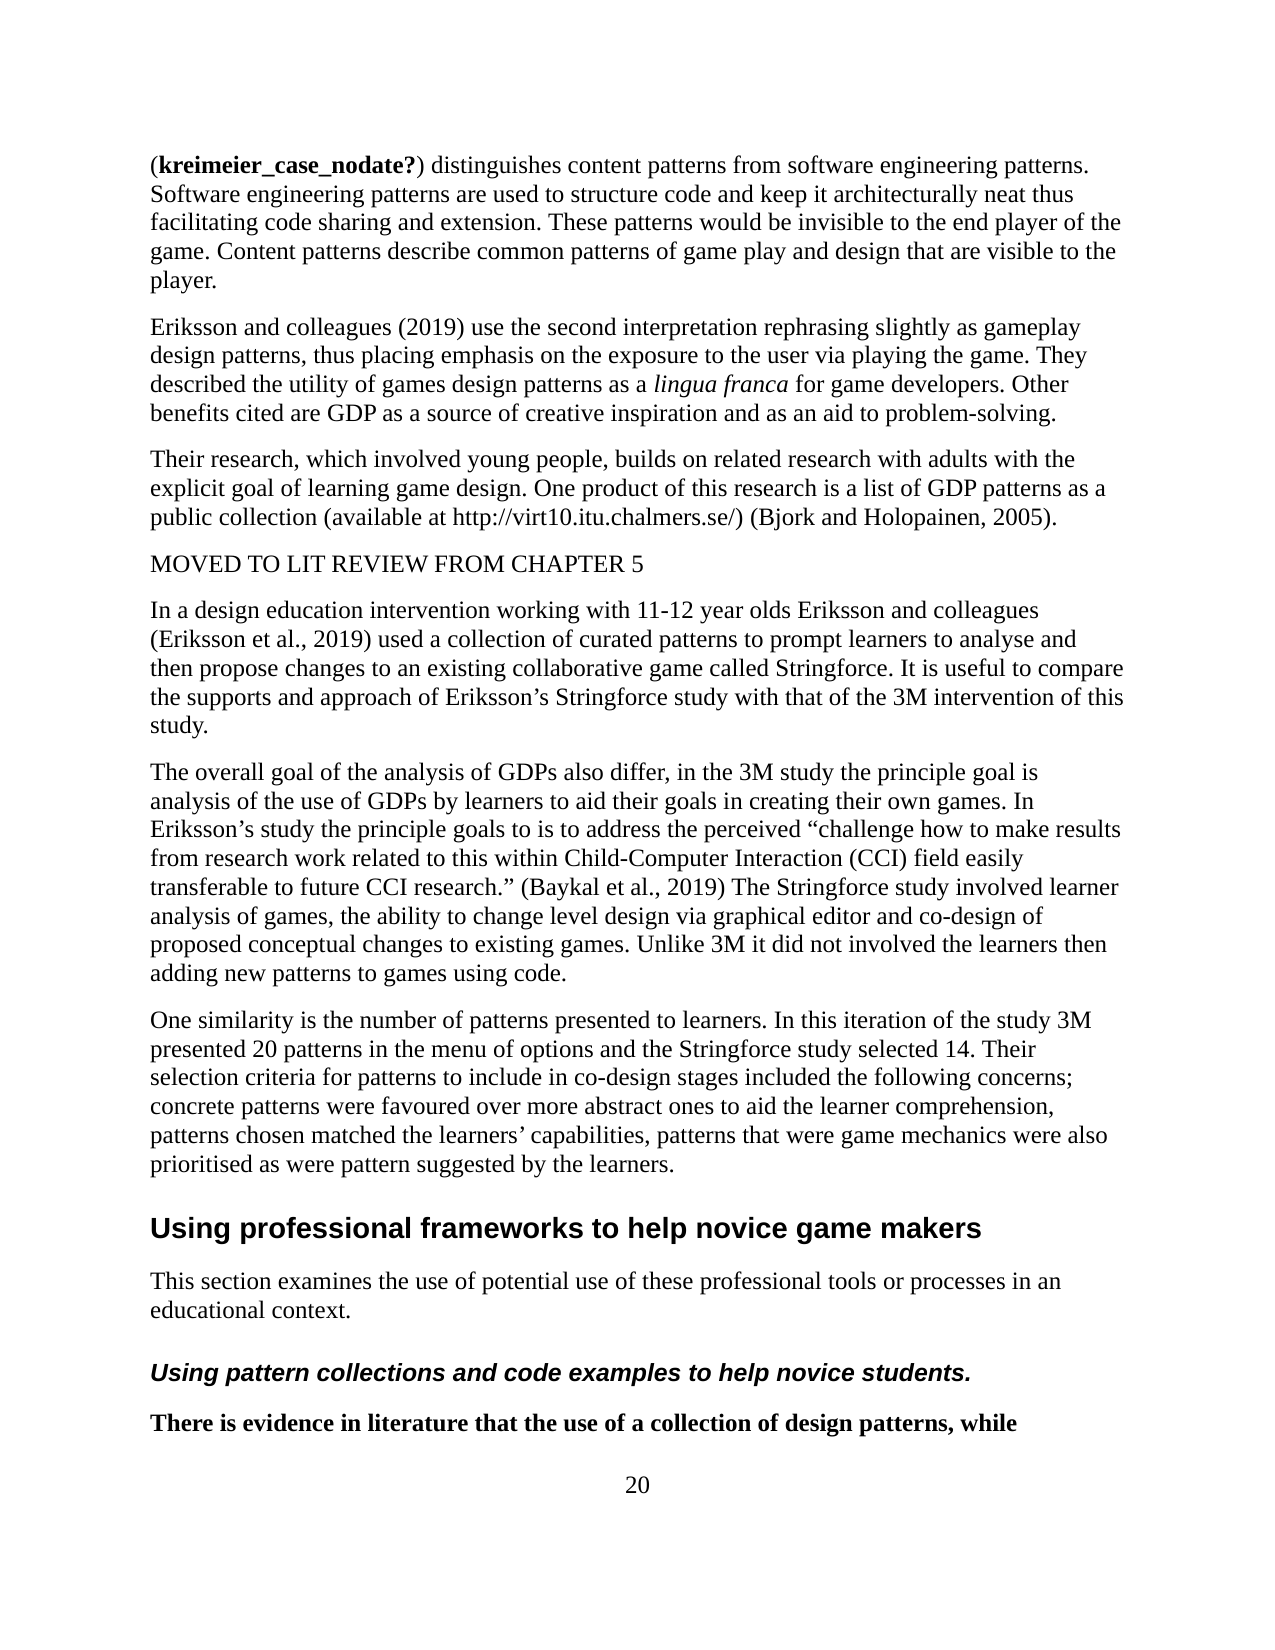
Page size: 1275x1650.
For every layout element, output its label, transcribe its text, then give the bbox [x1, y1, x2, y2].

text The overall goal of the analysis of GDPs also differ, in the 3M study the principle goal is analysis of the use of GDPs by learners to aid their goals in creating their own games. In Eriksson’s study the principle goals to is to address the perceived “challenge how to make results from research work related to this within Child-Computer Interaction (CCI) field easily transferable to future CCI research.” (Baykal et al., 2019) The Stringforce study involved learner analysis of games, the ability to change level design via graphical editor and co-design of proposed conceptual changes to existing games. Unlike 3M it did not involved the learners then adding new patterns to games using code. [150, 757, 1125, 987]
subtitle Using professional frameworks to help novice game makers [150, 1211, 1125, 1245]
text In a design education intervention working with 11-12 year olds Eriksson and colleagues (Eriksson et al., 2019) used a collection of curated patterns to prompt learners to analyse and then propose changes to an existing collaborative game called Stringforce. It is useful to compare the supports and approach of Eriksson’s Stringforce study with that of the 3M intervention of this study. [150, 595, 1125, 739]
text One similarity is the number of patterns presented to learners. In this iteration of the study 3M presented 20 patterns in the menu of options and the Stringforce study selected 14. Their selection criteria for patterns to include in co-design stages included the following concerns; concrete patterns were favoured over more abstract ones to aid the learner comprehension, patterns chosen matched the learners’ capabilities, patterns that were game mechanics were also prioritised as were pattern suggested by the learners. [150, 1005, 1125, 1177]
text Their research, which involved young people, builds on related research with adults with the explicit goal of learning game design. One product of this research is a list of GDP patterns as a public collection (available at http://virt10.itu.chalmers.se/) (Bjork and Holopainen, 2005). [150, 444, 1125, 531]
text Eriksson and colleagues (2019) use the second interpretation rephrasing slightly as gameplay design patterns, thus placing emphasis on the exposure to the user via playing the game. They described the utility of games design patterns as a lingua franca for game developers. Other benefits cited are GDP as a source of creative inspiration and as an aid to problem-solving. [150, 312, 1125, 427]
text (kreimeier_case_nodate?) distinguishes content patterns from software engineering patterns. Software engineering patterns are used to structure code and keep it architecturally neat thus facilitating code sharing and extension. These patterns would be invisible to the end player of the game. Content patterns describe common patterns of game play and design that are visible to the player. [150, 150, 1125, 294]
text This section examines the use of potential use of these professional tools or processes in an educational context. [150, 1266, 1125, 1324]
subtitle Using pattern collections and code examples to help novice students. [150, 1358, 1125, 1386]
text There is evidence in literature that the use of a collection of design patterns, while [150, 1408, 1125, 1437]
text MOVED TO LIT REVIEW FROM CHAPTER 5 [150, 549, 1125, 577]
